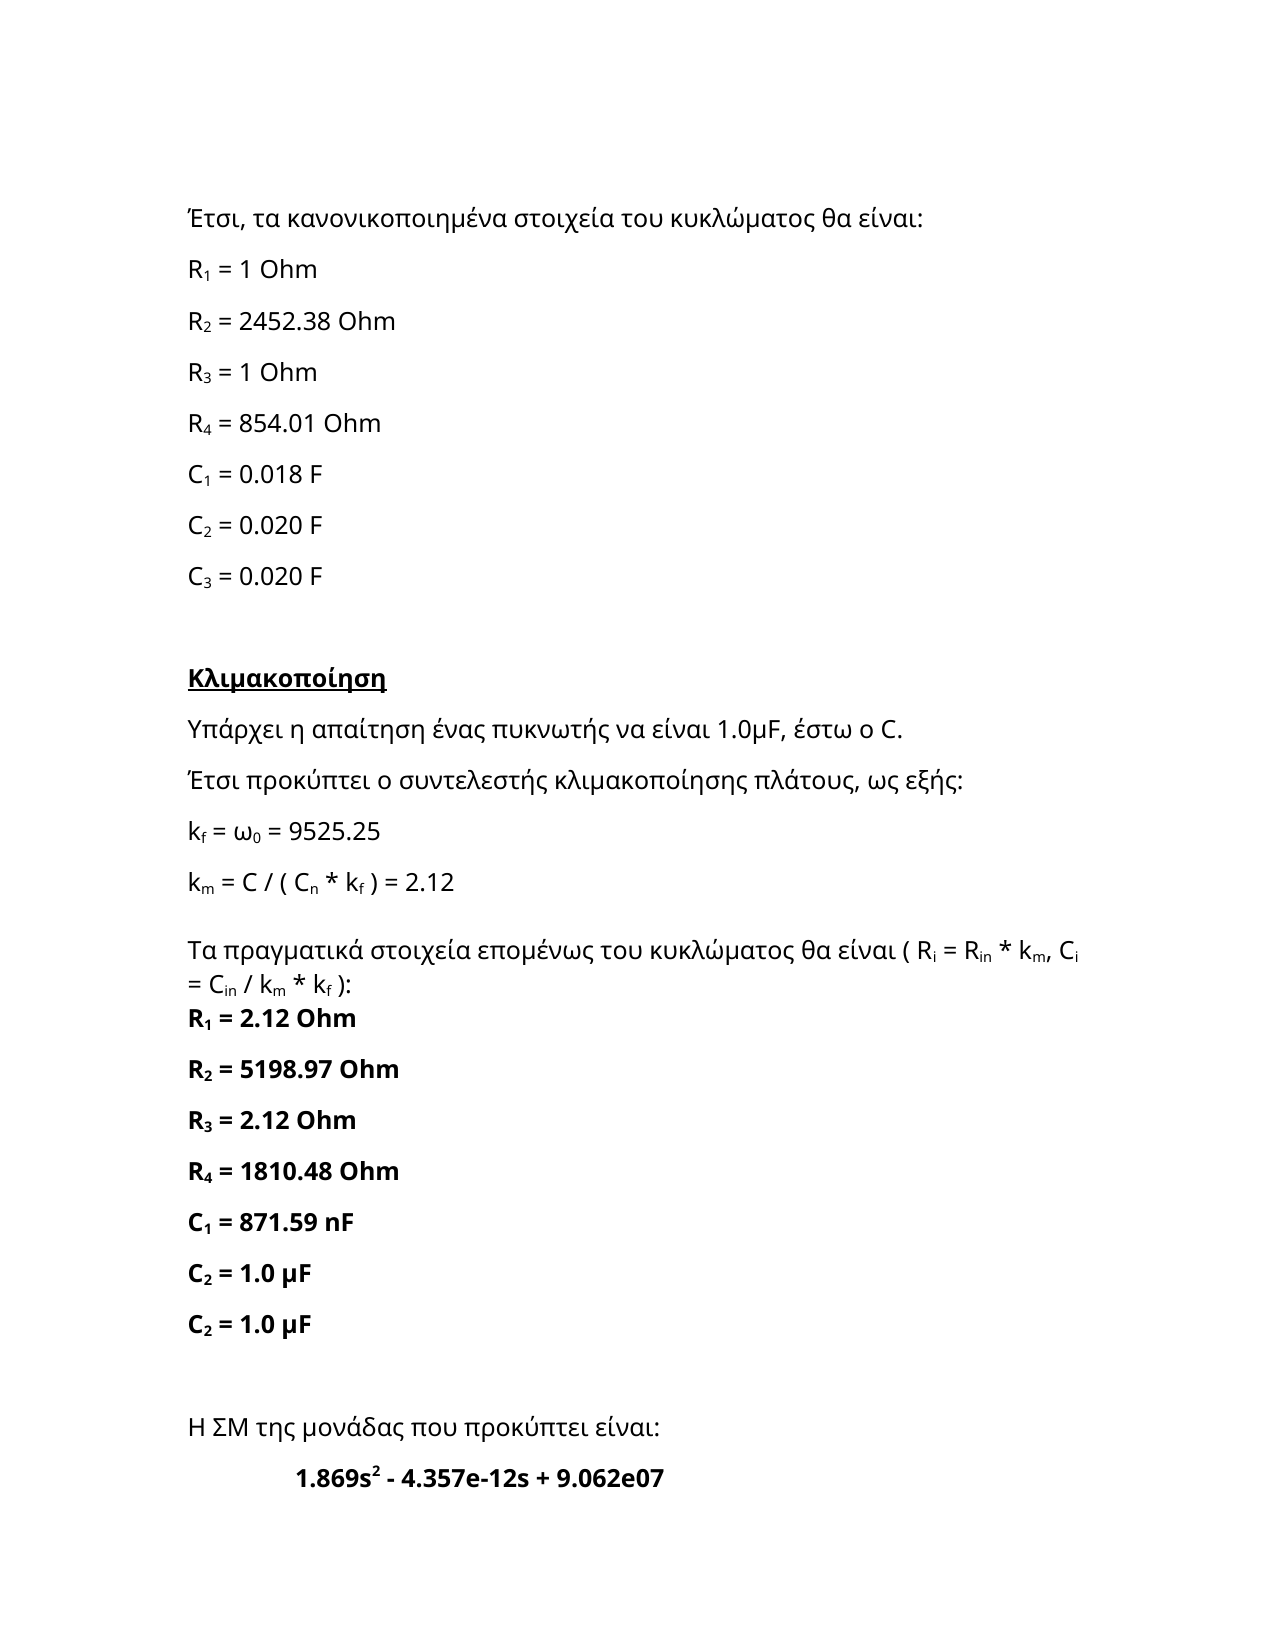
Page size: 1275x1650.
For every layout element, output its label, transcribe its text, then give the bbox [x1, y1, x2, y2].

text C3 = 0.020 F [187, 558, 1087, 592]
text Κλιμακοποίηση [187, 660, 1087, 694]
text Έτσι, τα κανονικοποιημένα στοιχεία του κυκλώματος θα είναι: [187, 201, 1087, 235]
text R3 = 2.12 Ohm [187, 1103, 1087, 1137]
text Έτσι προκύπτει ο συντελεστής κλιμακοποίησης πλάτους, ως εξής: [187, 762, 1087, 797]
text R4 = 854.01 Ohm [187, 405, 1087, 439]
text 1.869s2 - 4.357e-12s + 9.062e07 [187, 1460, 1087, 1494]
text C1 = 871.59 nF [187, 1205, 1087, 1239]
text C2 = 0.020 F [187, 507, 1087, 541]
text C2 = 1.0 μF [187, 1256, 1087, 1290]
text R1 = 1 Ohm [187, 252, 1087, 286]
text Η ΣΜ της μονάδας που προκύπτει είναι: [187, 1409, 1087, 1443]
text Τα πραγματικά στοιχεία επομένως του κυκλώματος θα είναι ( Ri = Rin * km, Ci = Cin / km * kf ): [187, 933, 1087, 1001]
text kf = ω0 = 9525.25 [187, 813, 1087, 848]
text R3 = 1 Ohm [187, 354, 1087, 388]
text C2 = 1.0 μF [187, 1307, 1087, 1341]
text Υπάρχει η απαίτηση ένας πυκνωτής να είναι 1.0μF, έστω ο C. [187, 711, 1087, 746]
text R1 = 2.12 Ohm [187, 1001, 1087, 1035]
text R4 = 1810.48 Ohm [187, 1154, 1087, 1188]
text R2 = 5198.97 Ohm [187, 1052, 1087, 1086]
text km = C / ( Cn * kf ) = 2.12 [187, 864, 1087, 899]
text C1 = 0.018 F [187, 456, 1087, 490]
text R2 = 2452.38 Ohm [187, 303, 1087, 337]
